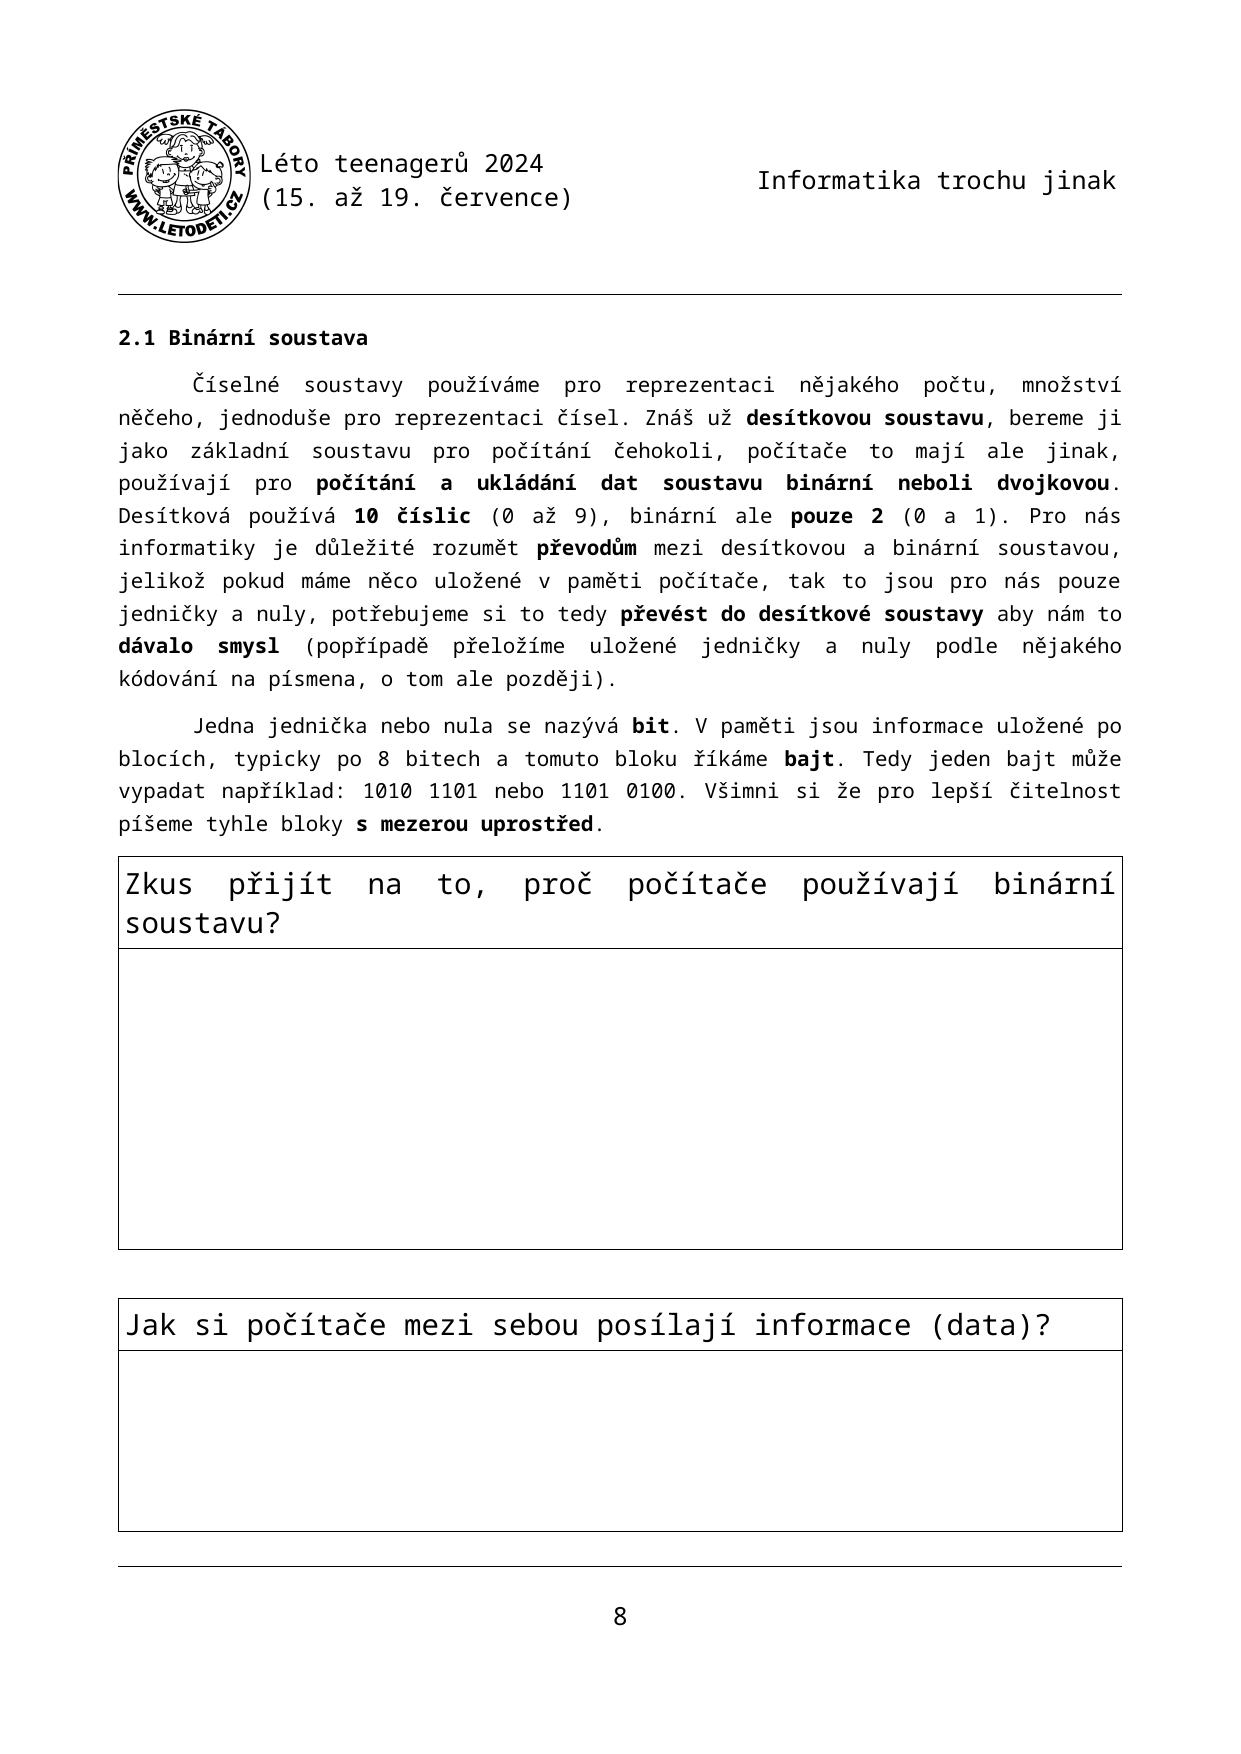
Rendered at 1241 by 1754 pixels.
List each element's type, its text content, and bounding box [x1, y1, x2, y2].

text Jedna jednička nebo nula se nazývá bit. V paměti jsou informace uložené po blocích, typicky po 8 bitech a tomuto bloku říkáme bajt. Tedy jeden bajt může vypadat například: 1010 1101 nebo 1101 0100. Všimni si že pro lepší čitelnost píšeme tyhle bloky s mezerou uprostřed. [118, 711, 1122, 837]
table_cell [119, 1351, 1122, 1531]
text 2.1 Binární soustava [118, 323, 1122, 352]
text Číselné soustavy používáme pro reprezentaci nějakého počtu, množství něčeho, jednoduše pro reprezentaci čísel. Znáš už desítkovou soustavu, bereme ji jako základní soustavu pro počítání čehokoli, počítače to mají ale jinak, používají pro počítání a ukládání dat soustavu binární neboli dvojkovou. Desítková používá 10 číslic (0 až 9), binární ale pouze 2 (0 a 1). Pro nás informatiky je důležité rozumět převodům mezi desítkovou a binární soustavou, jelikož pokud máme něco uložené v paměti počítače, tak to jsou pro nás pouze jedničky a nuly, potřebujeme si to tedy převést do desítkové soustavy aby nám to dávalo smysl (popřípadě přeložíme uložené jedničky a nuly podle nějakého kódování na písmena, o tom ale později). [118, 371, 1122, 692]
table_header Jak si počítače mezi sebou posílají informace (data)? [119, 1299, 1122, 1350]
table_header Zkus přijít na to, proč počítače používají binární soustavu? [119, 857, 1122, 948]
picture [117, 107, 251, 243]
table_cell [119, 949, 1122, 1249]
